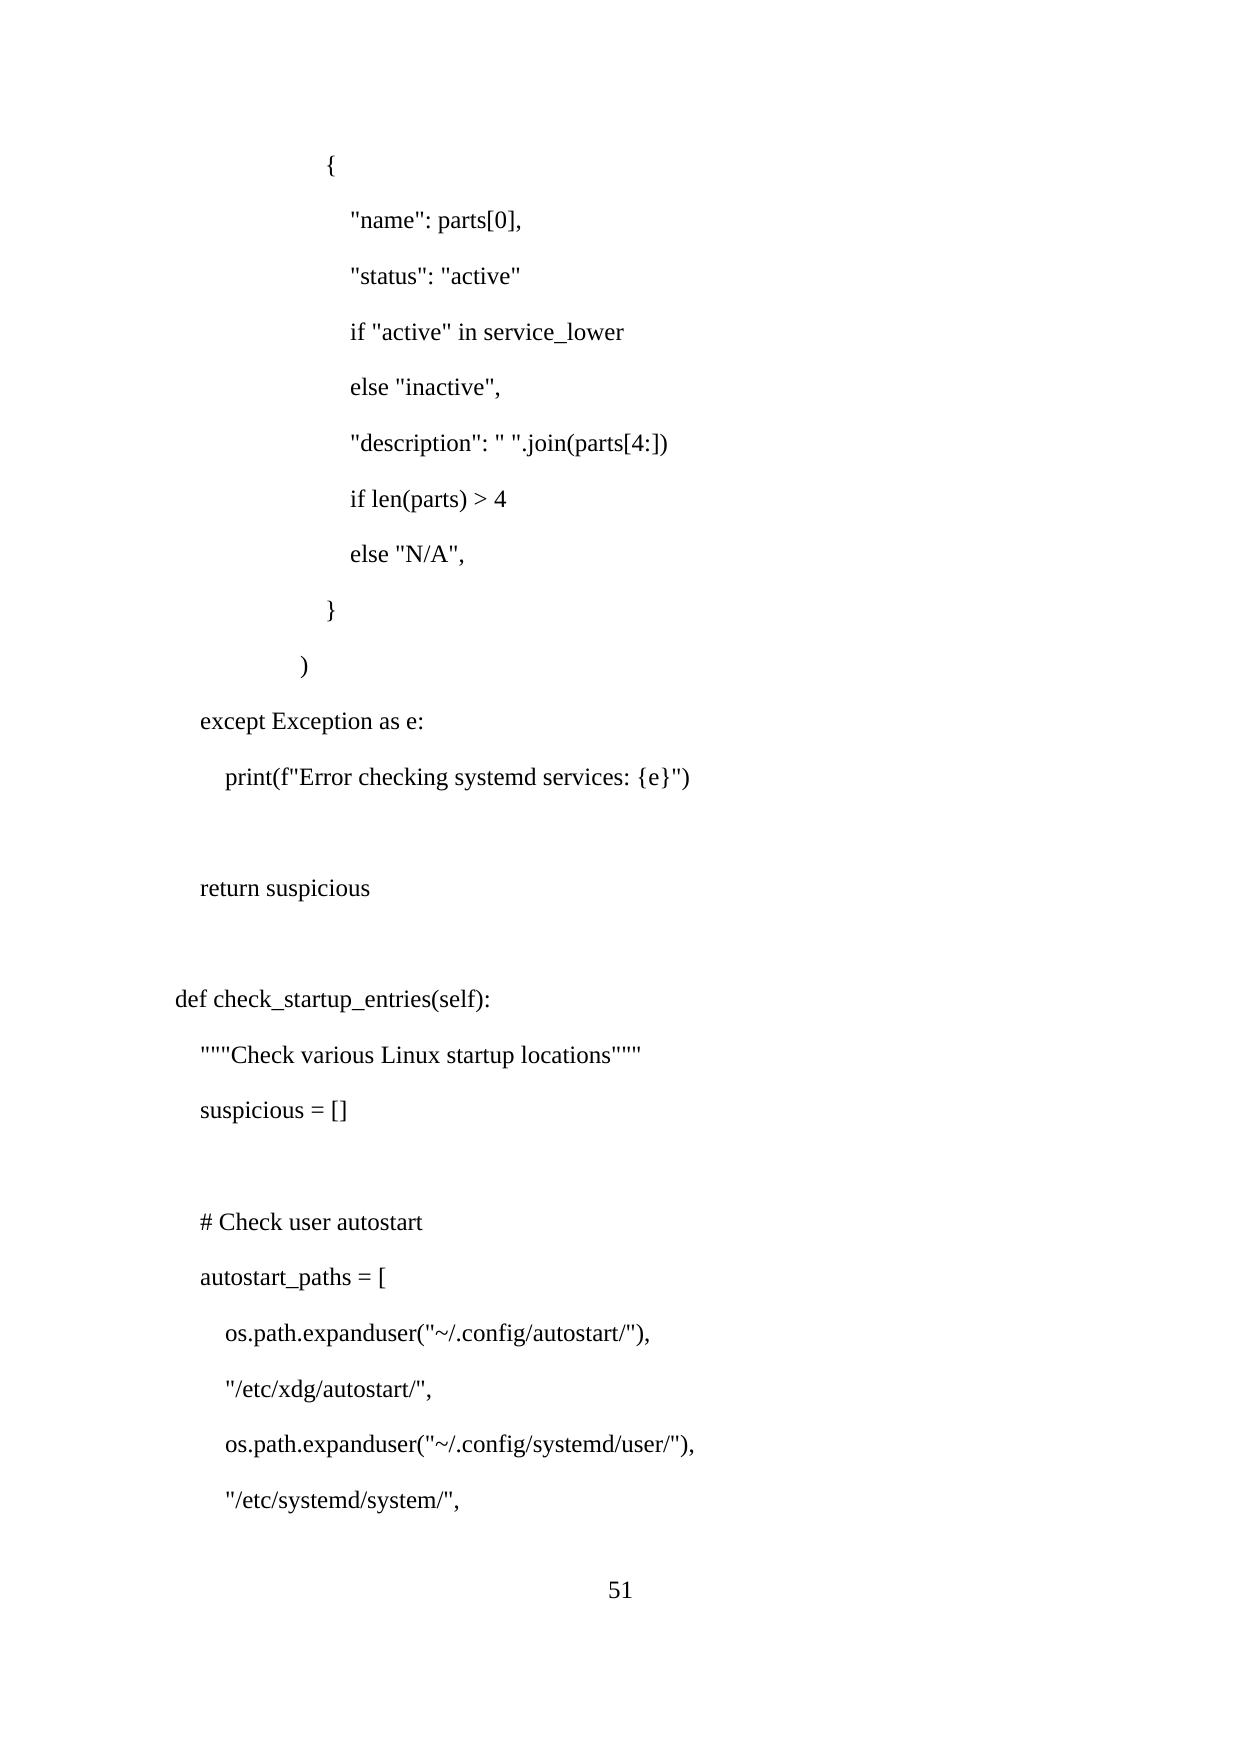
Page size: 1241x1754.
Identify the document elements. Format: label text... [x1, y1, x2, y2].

text "/etc/systemd/system/", [150, 1485, 1091, 1514]
text os.path.expanduser("~/.config/systemd/user/"), [150, 1429, 1091, 1458]
text os.path.expanduser("~/.config/autostart/"), [150, 1318, 1091, 1347]
text "name": parts[0], [150, 206, 1091, 234]
text except Exception as e: [150, 706, 1091, 735]
text else "inactive", [150, 372, 1091, 401]
text if len(parts) > 4 [150, 484, 1091, 512]
text return suspicious [150, 873, 1091, 902]
text "description": " ".join(parts[4:]) [150, 428, 1091, 457]
text """Check various Linux startup locations""" [150, 1040, 1091, 1069]
text ) [150, 651, 1091, 679]
text { [150, 150, 1091, 179]
text # Check user autostart [150, 1207, 1091, 1236]
text "status": "active" [150, 261, 1091, 290]
text def check_startup_entries(self): [150, 984, 1091, 1013]
text autostart_paths = [ [150, 1262, 1091, 1291]
text print(f"Error checking systemd services: {e}") [150, 762, 1091, 791]
text suspicious = [] [150, 1096, 1091, 1124]
text if "active" in service_lower [150, 317, 1091, 346]
text "/etc/xdg/autostart/", [150, 1374, 1091, 1402]
text else "N/A", [150, 539, 1091, 568]
text } [150, 595, 1091, 624]
